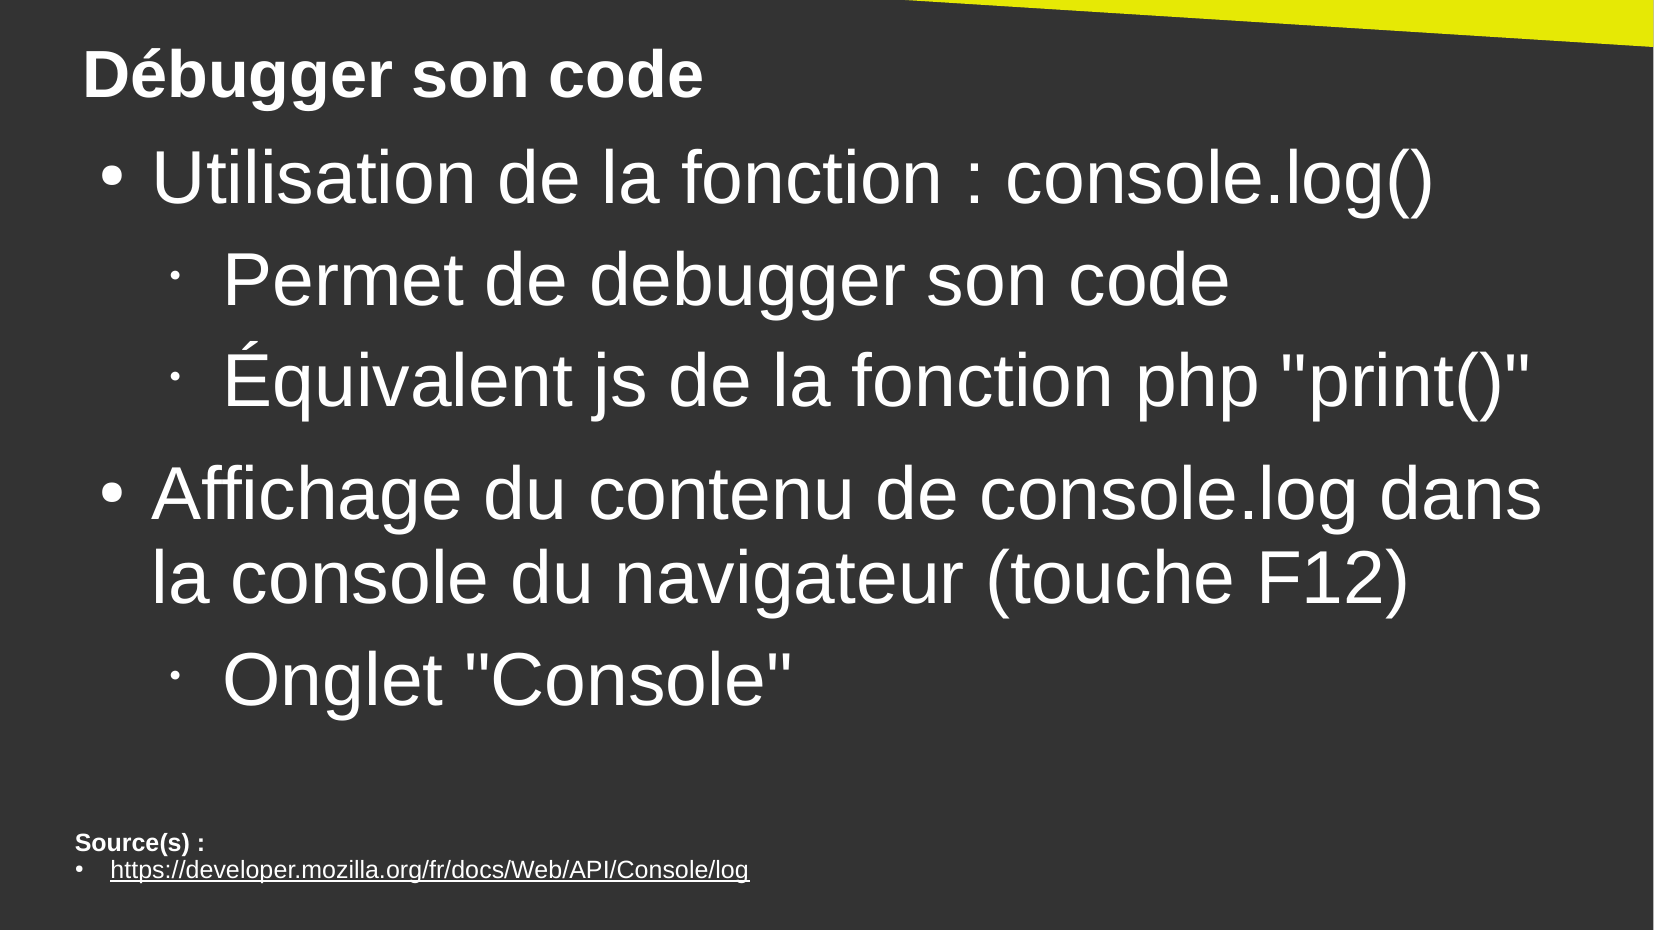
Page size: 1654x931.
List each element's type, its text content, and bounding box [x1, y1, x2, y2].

text_box [905, 0, 1654, 48]
text_box Source(s) : https://developer.mozilla.org/fr/docs/Web/API/Console/log [60, 820, 1583, 892]
list Utilisation de la fonction : console.log() Permet de debugger son code Équivalent js de la fonction php "print()" Affichage du contenu de console.log dans la console du navigateur (touche F12) Onglet "Console" [80, 135, 1620, 745]
title Débugger son code [82, 37, 1571, 114]
